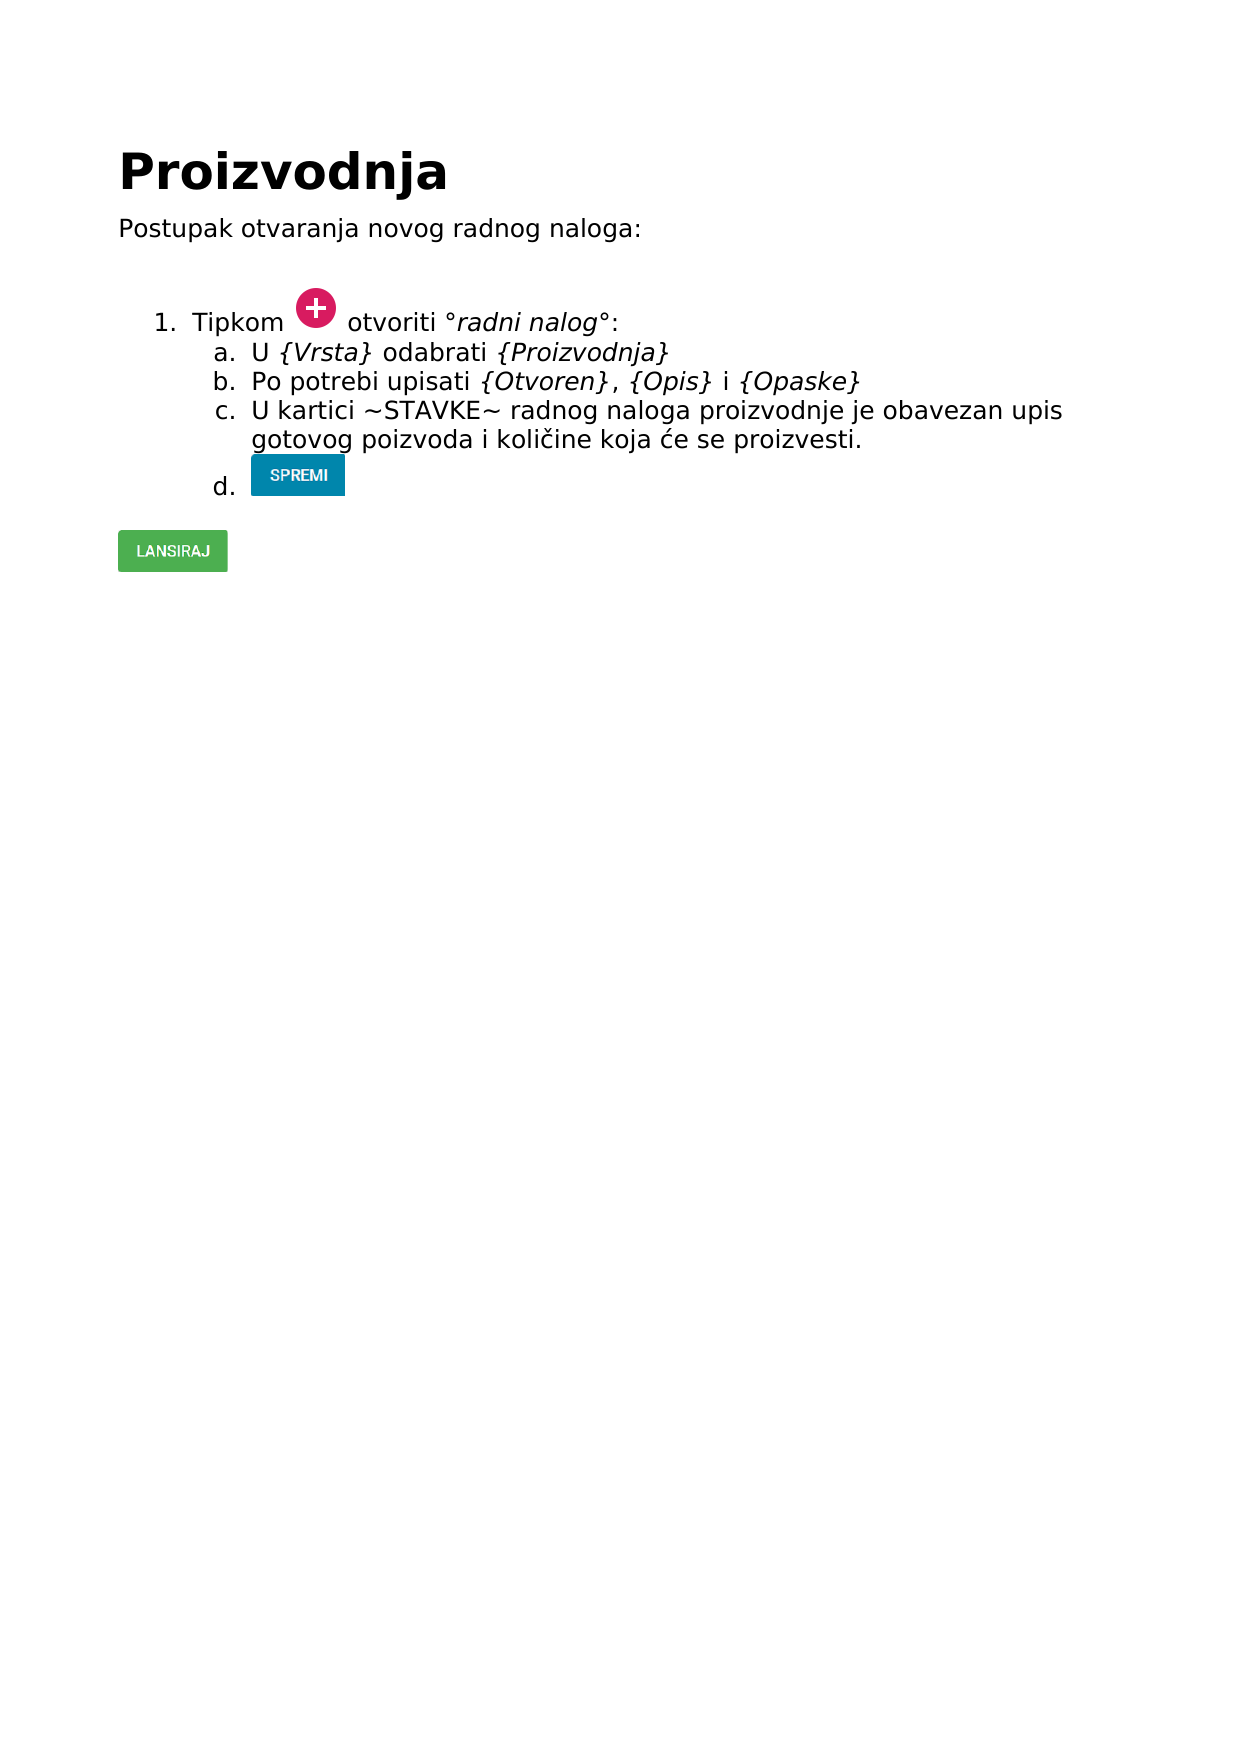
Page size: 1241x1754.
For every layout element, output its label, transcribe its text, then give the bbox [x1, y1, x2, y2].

text Postupak otvaranja novog radnog naloga: [118, 214, 1122, 243]
list Po potrebi upisati {Otvoren}, {Opis} i {Opaske} [236, 367, 1122, 396]
picture [292, 470, 299, 480]
list Tipkom otvoriti °radni nalog°: [177, 285, 1122, 338]
subtitle Proizvodnja [118, 143, 1122, 201]
list U {Vrsta} odabrati {Proizvodnja} [236, 338, 1122, 367]
picture [292, 285, 339, 332]
list U kartici ~STAVKE~ radnog naloga proizvodnje je obavezan upis gotovog poizvoda i količine koja će se proizvesti. [236, 396, 1122, 454]
picture [311, 470, 315, 480]
picture [118, 530, 228, 572]
picture [298, 470, 308, 480]
